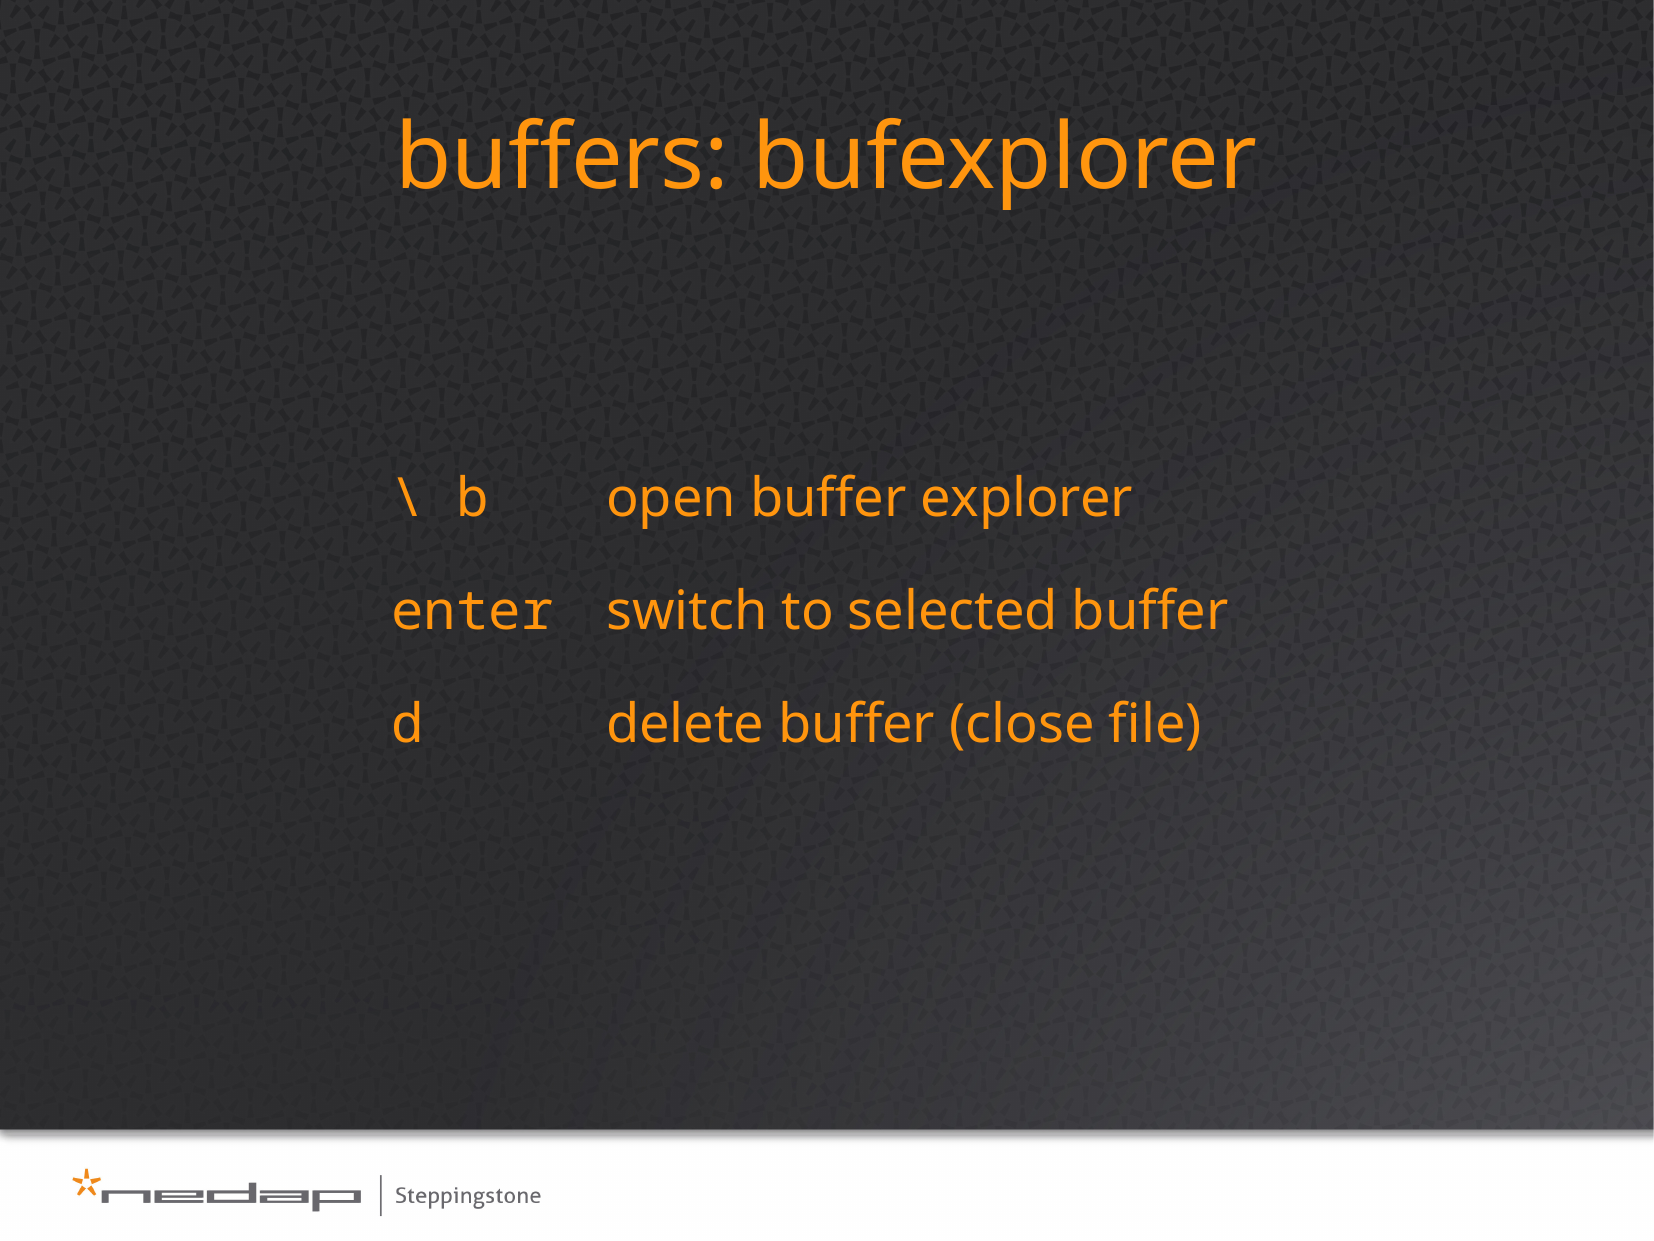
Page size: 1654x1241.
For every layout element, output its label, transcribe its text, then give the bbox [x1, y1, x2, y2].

title buffers: bufexplorer [82, 49, 1571, 257]
picture [0, 0, 1654, 1241]
table_header open buffer explorer [591, 450, 1277, 564]
table_cell delete buffer (close file) [591, 677, 1277, 790]
table_header \ b [377, 450, 591, 564]
table_cell enter [377, 564, 591, 677]
table_cell switch to selected buffer [591, 564, 1277, 677]
table_cell d [377, 677, 591, 790]
